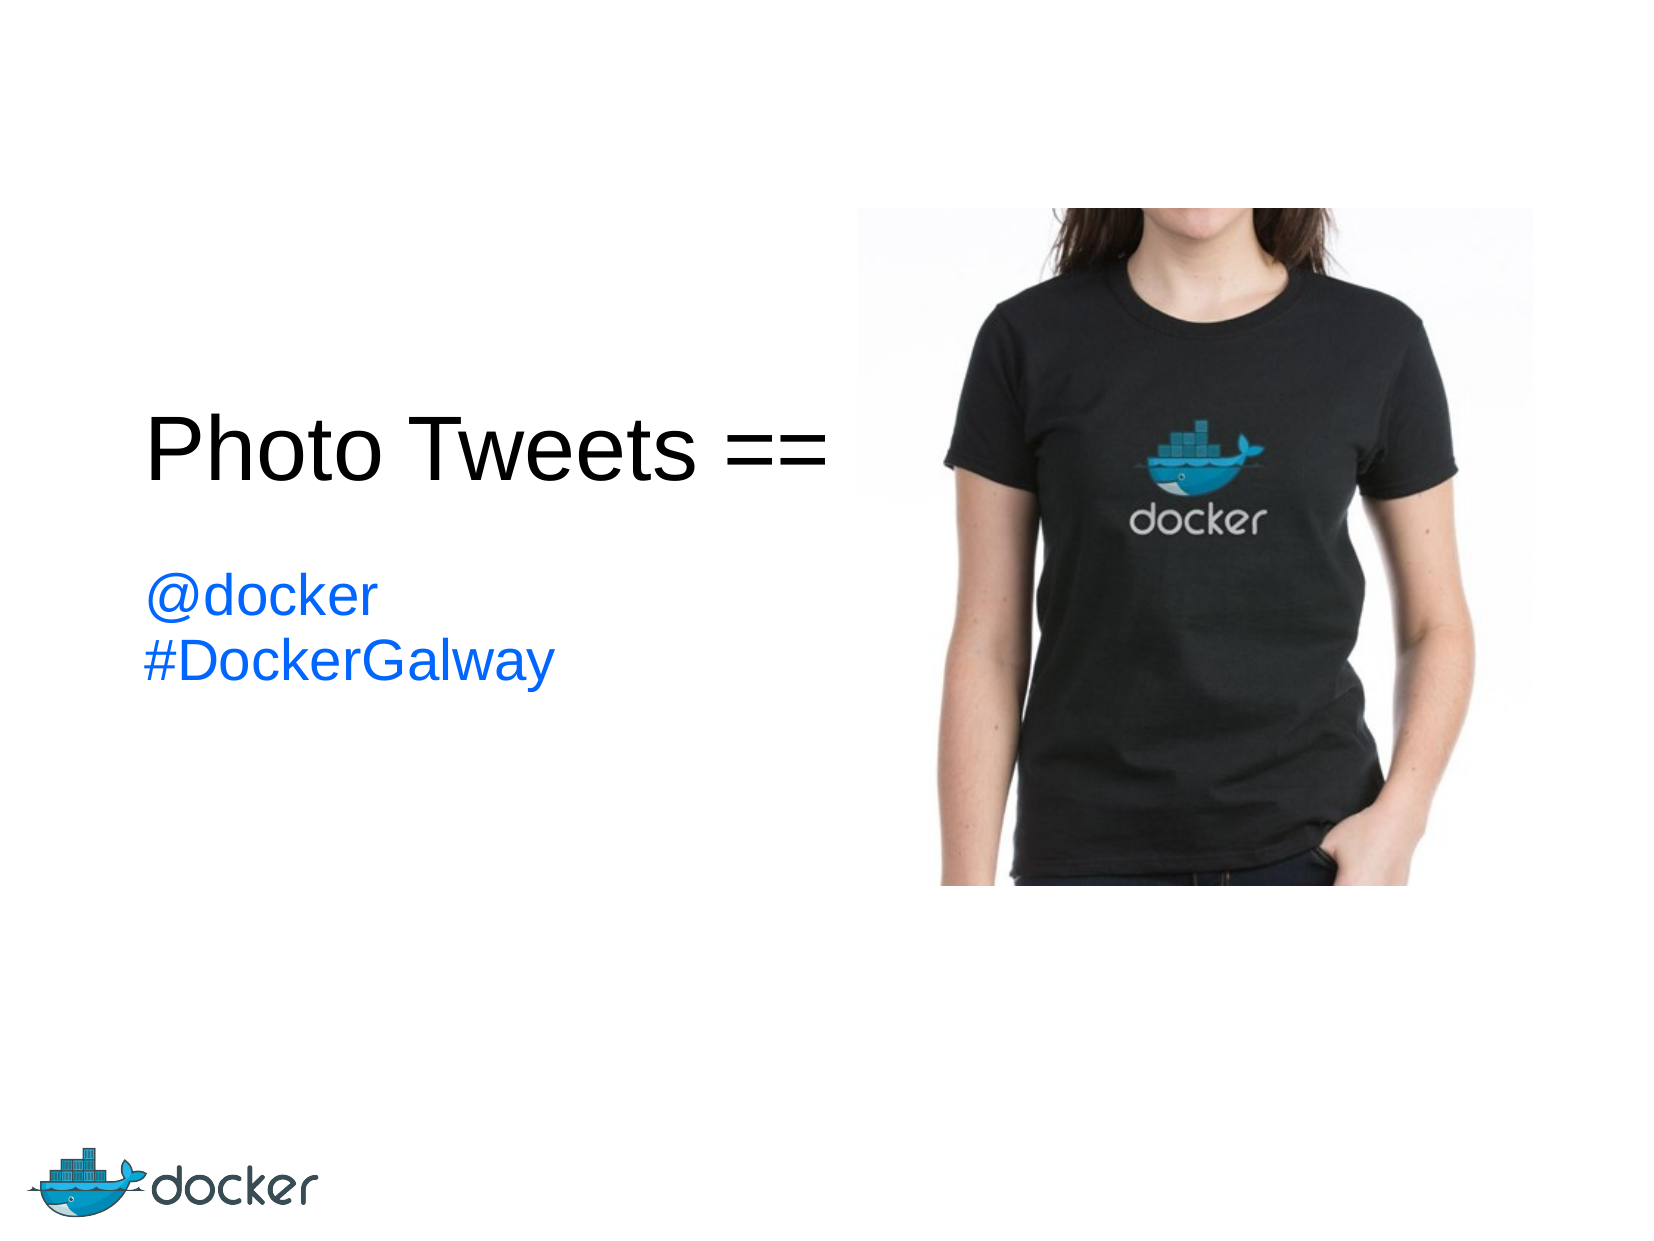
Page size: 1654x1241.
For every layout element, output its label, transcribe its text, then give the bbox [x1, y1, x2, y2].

text_box Photo Tweets == [129, 389, 934, 579]
picture [858, 208, 1536, 886]
picture [0, 1123, 343, 1241]
text_box @docker #DockerGalway [129, 555, 827, 700]
